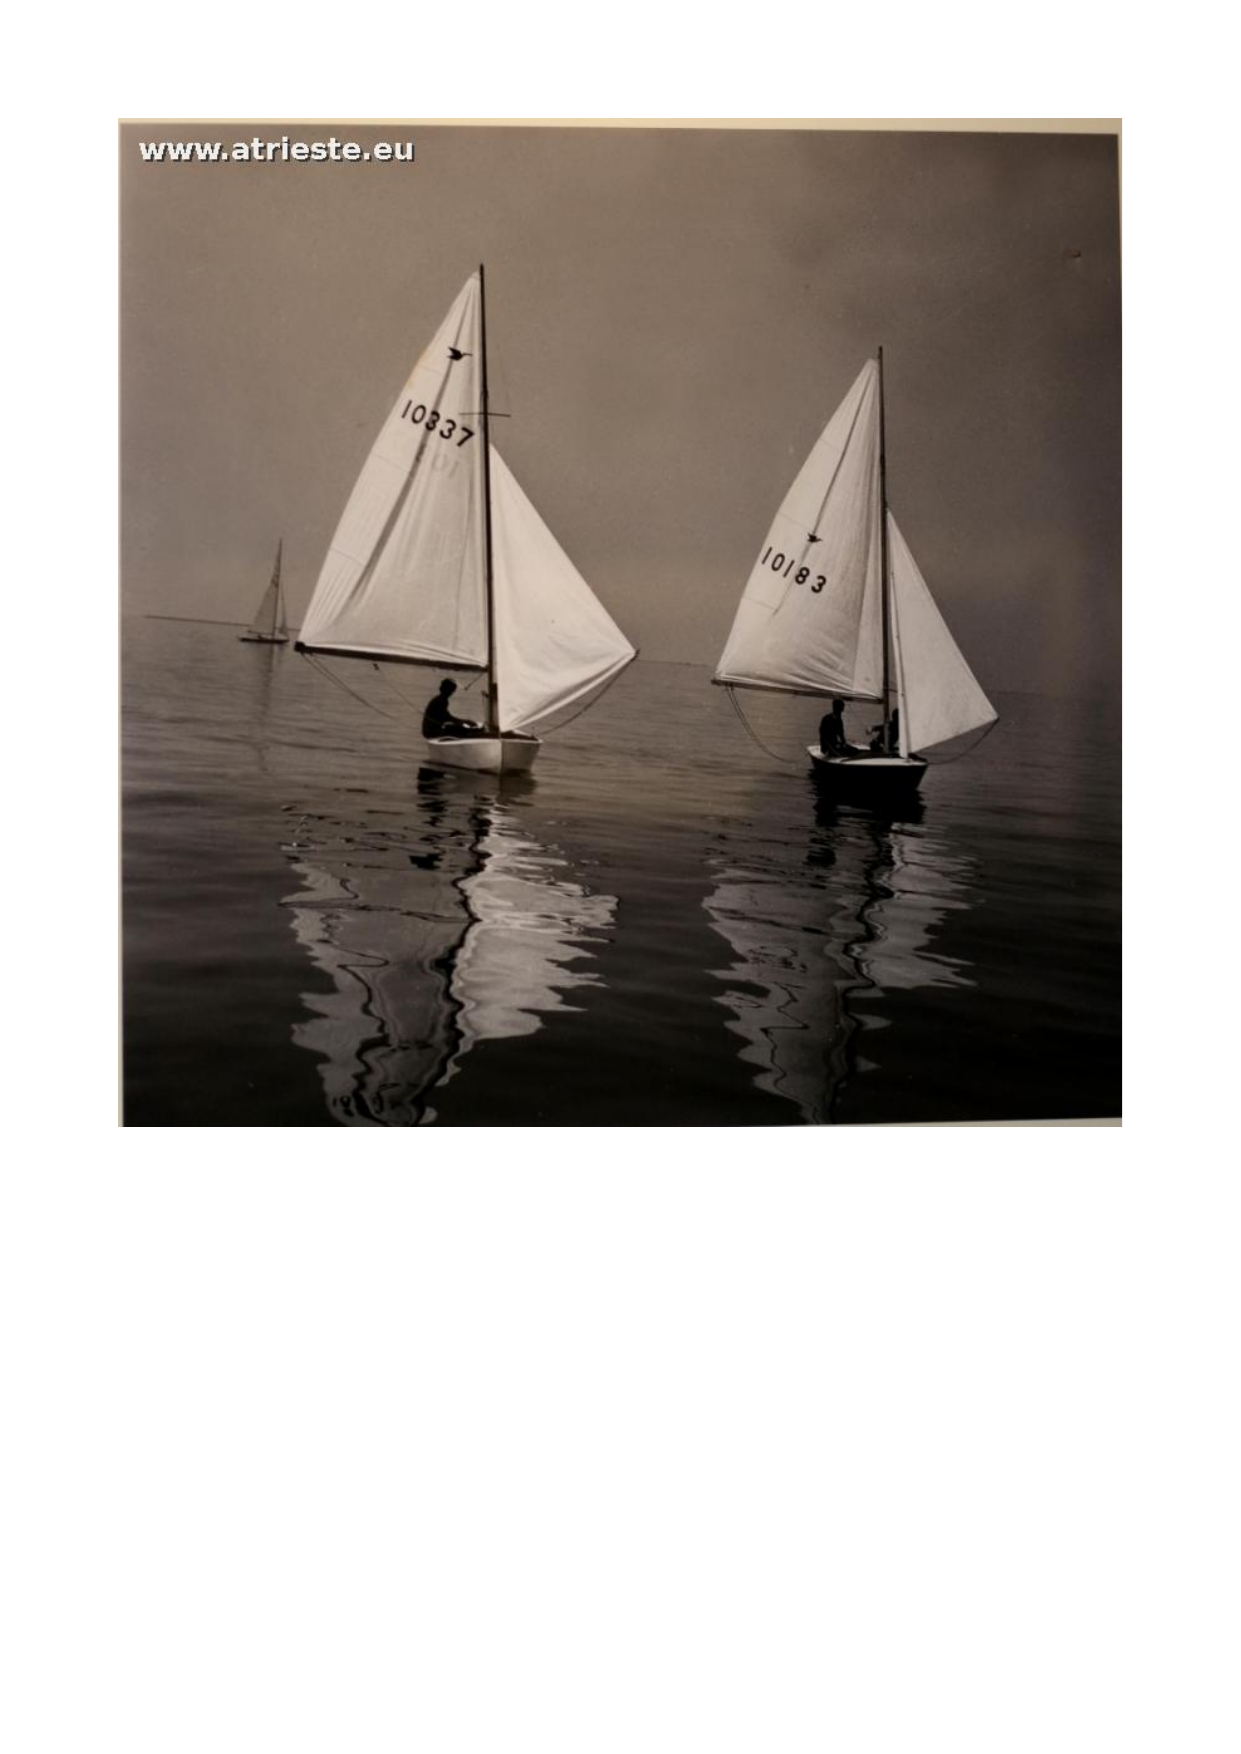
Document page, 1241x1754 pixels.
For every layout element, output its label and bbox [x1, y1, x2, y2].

picture [118, 118, 1123, 1127]
